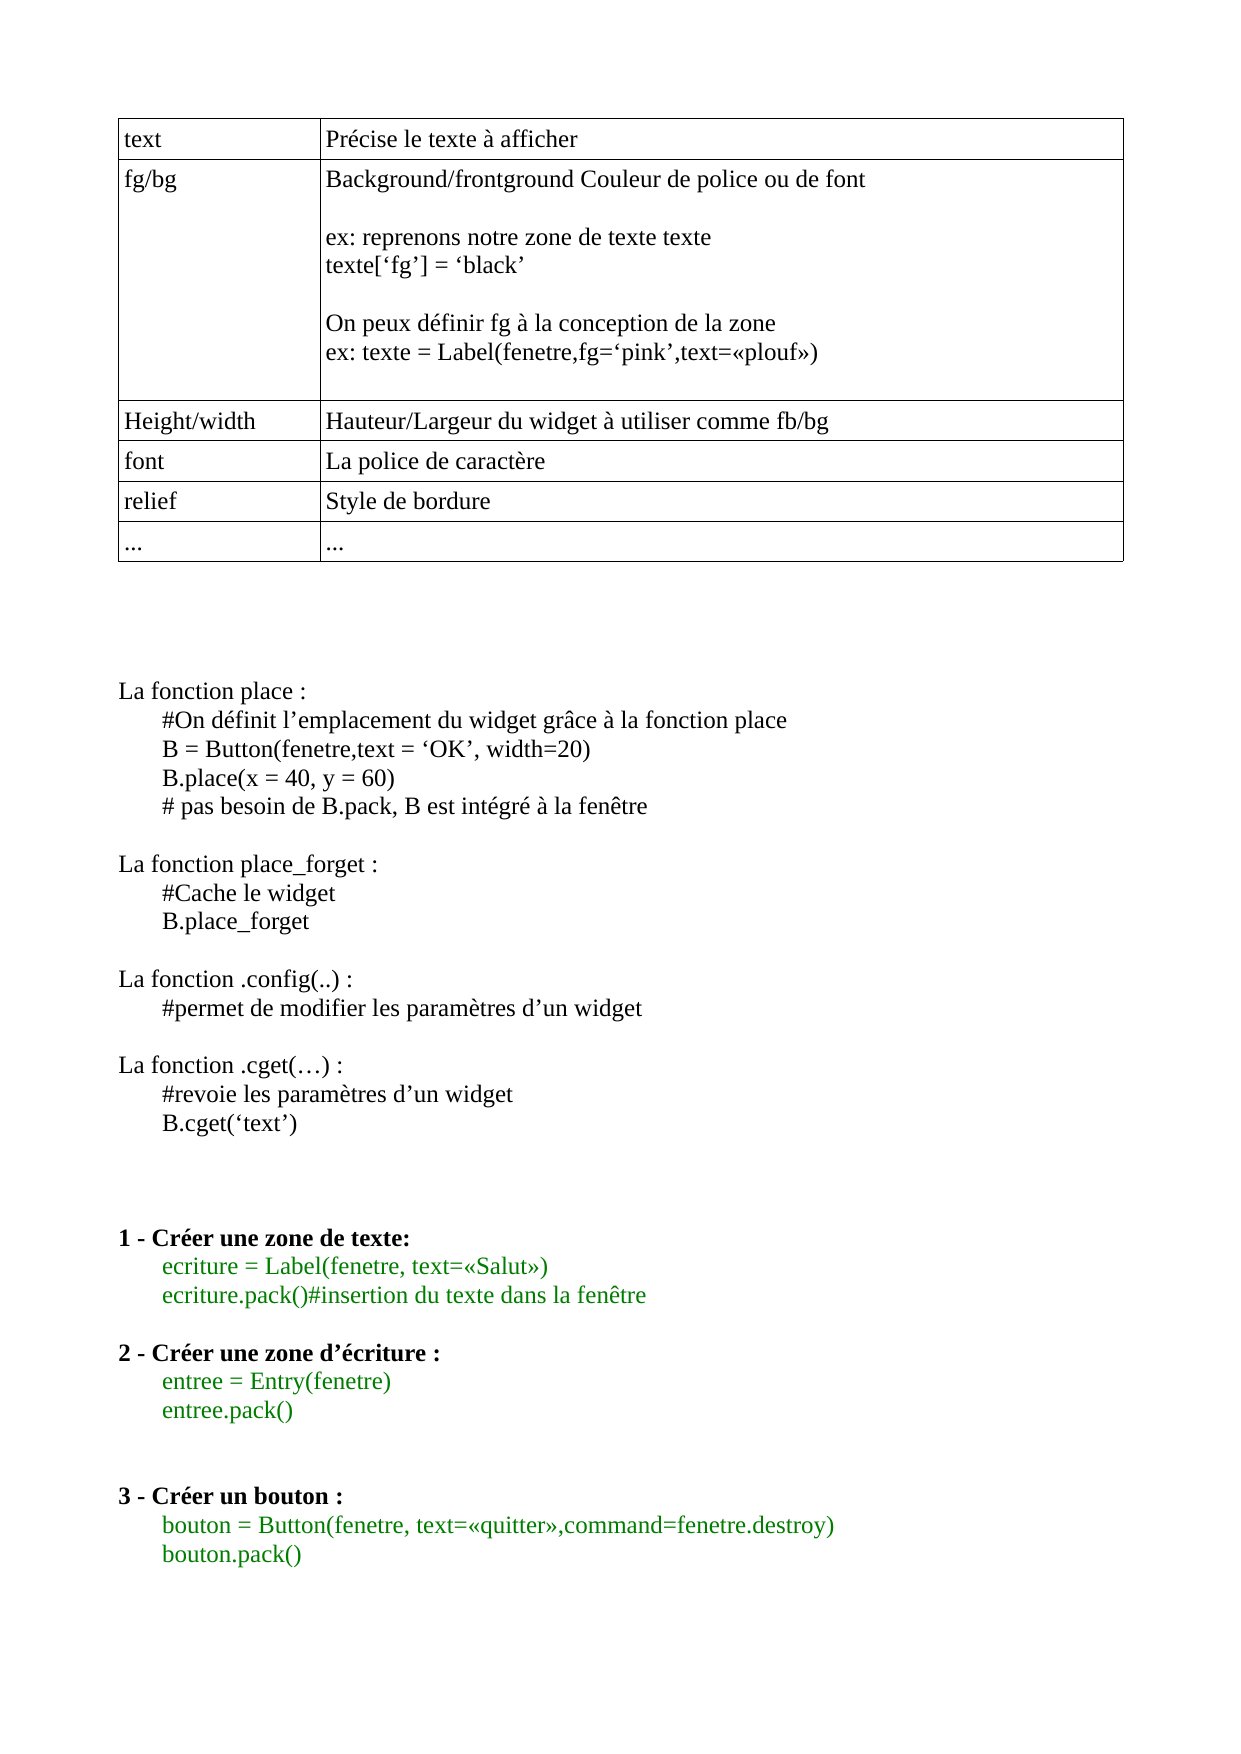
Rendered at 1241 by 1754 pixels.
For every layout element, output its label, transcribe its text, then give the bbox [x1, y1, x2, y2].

text ecriture.pack()#insertion du texte dans la fenêtre [118, 1280, 1122, 1309]
table_header text [119, 119, 320, 158]
text B = Button(fenetre,text = ‘OK’, width=20) [118, 734, 1122, 763]
text B.place_forget [118, 906, 1122, 935]
table_cell ... [321, 522, 1123, 561]
table_header Précise le texte à afficher [321, 119, 1123, 158]
table_cell Height/width [119, 401, 320, 440]
text 1 - Créer une zone de texte: [118, 1223, 1122, 1251]
table_cell Hauteur/Largeur du widget à utiliser comme fb/bg [321, 401, 1123, 440]
text entree = Entry(fenetre) [118, 1366, 1122, 1395]
text #revoie les paramètres d’un widget [118, 1079, 1122, 1108]
text B.cget(‘text’) [118, 1108, 1122, 1136]
table_cell relief [119, 482, 320, 521]
table_cell Background/frontground Couleur de police ou de font ex: reprenons notre zone de texte texte texte[‘fg’] = ‘black’ On peux définir fg à la conception de la zone ex: texte = Label(fenetre,fg=‘pink’,text=«plouf») [321, 160, 1123, 400]
table_cell Style de bordure [321, 482, 1123, 521]
text # pas besoin de B.pack, B est intégré à la fenêtre [118, 791, 1122, 820]
text ecriture = Label(fenetre, text=«Salut») [118, 1251, 1122, 1280]
text La fonction .config(..) : [118, 964, 1122, 993]
text entree.pack() [118, 1395, 1122, 1424]
text bouton.pack() [118, 1539, 1228, 1568]
text 3 - Créer un bouton : [118, 1481, 1122, 1510]
text 2 - Créer une zone d’écriture : [118, 1338, 1122, 1366]
text La fonction place : [118, 676, 1122, 705]
text #permet de modifier les paramètres d’un widget [118, 993, 1122, 1021]
text bouton = Button(fenetre, text=«quitter»,command=fenetre.destroy) [118, 1510, 1122, 1539]
text #On définit l’emplacement du widget grâce à la fonction place [118, 705, 1122, 734]
text B.place(x = 40, y = 60) [118, 763, 1122, 791]
table_cell fg/bg [119, 160, 320, 400]
text #Cache le widget [118, 878, 1122, 906]
text La fonction .cget(…) : [118, 1050, 1122, 1079]
table_cell ... [119, 522, 320, 561]
table_cell La police de caractère [321, 441, 1123, 481]
text La fonction place_forget : [118, 849, 1122, 878]
table_cell font [119, 441, 320, 481]
